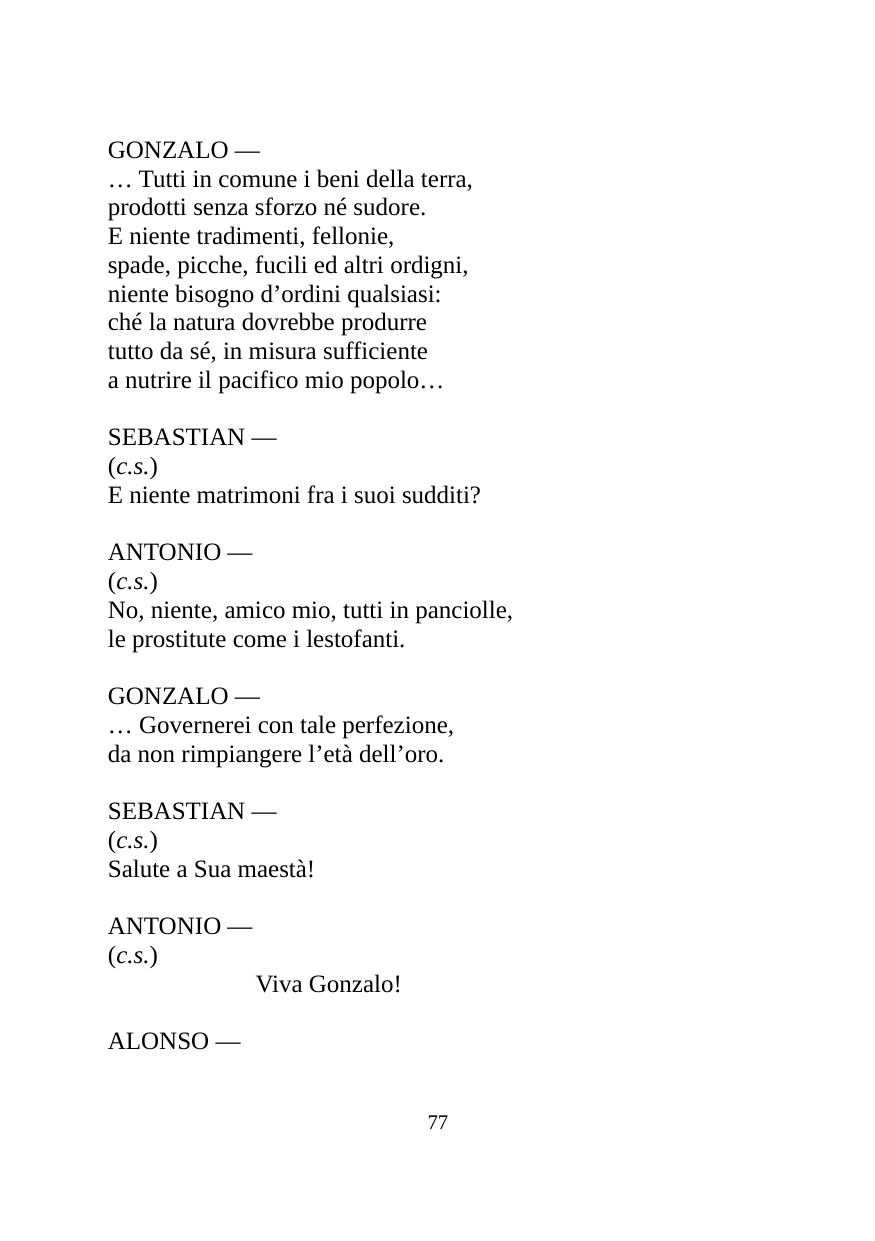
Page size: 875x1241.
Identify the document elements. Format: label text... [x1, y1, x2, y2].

text (c.s.) [108, 825, 768, 854]
text ché la natura dovrebbe produrre [108, 307, 768, 336]
text SEBASTIAN — [108, 422, 768, 451]
text (c.s.) [108, 566, 768, 595]
text GONZALO — [108, 135, 768, 164]
text niente bisogno d’ordini qualsiasi: [108, 279, 768, 307]
text (c.s.) [108, 940, 768, 969]
text E niente tradimenti, fellonie, [108, 221, 768, 250]
text spade, picche, fucili ed altri ordigni, [108, 250, 768, 279]
text a nutrire il pacifico mio popolo… [108, 365, 768, 394]
text ALONSO — [108, 1026, 768, 1055]
text SEBASTIAN — [108, 796, 768, 825]
text … Governerei con tale perfezione, [108, 710, 768, 739]
text le prostitute come i lestofanti. [108, 624, 768, 652]
text prodotti senza sforzo né sudore. [108, 192, 768, 221]
text ANTONIO — [108, 911, 768, 940]
text No, niente, amico mio, tutti in panciolle, [108, 595, 768, 624]
text tutto da sé, in misura sufficiente [108, 336, 768, 365]
text … Tutti in comune i beni della terra, [108, 164, 768, 192]
text GONZALO — [108, 681, 768, 710]
text E niente matrimoni fra i suoi sudditi? [108, 480, 768, 509]
text (c.s.) [108, 451, 768, 480]
text Viva Gonzalo! [108, 969, 768, 997]
text Salute a Sua maestà! [108, 854, 768, 882]
text ANTONIO — [108, 537, 768, 566]
text da non rimpiangere l’età dell’oro. [108, 739, 768, 767]
